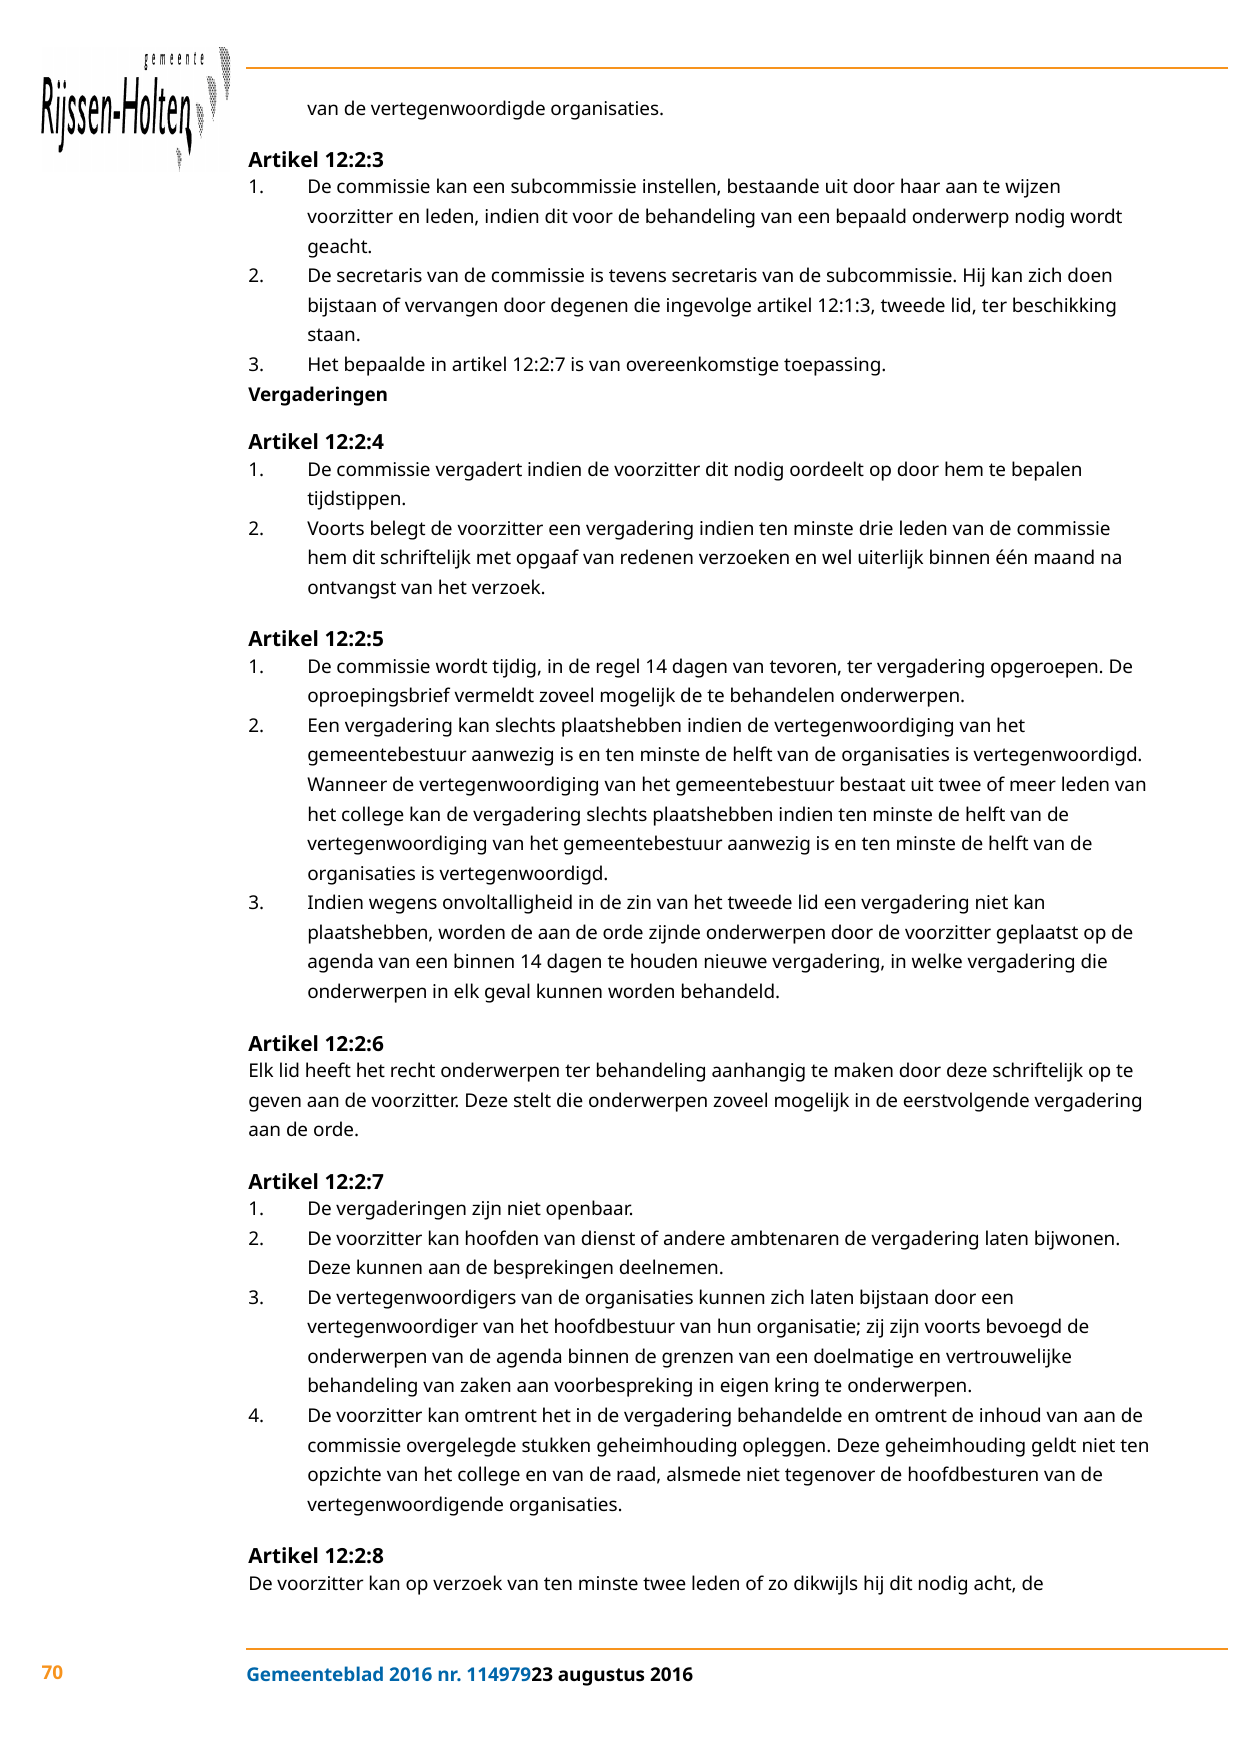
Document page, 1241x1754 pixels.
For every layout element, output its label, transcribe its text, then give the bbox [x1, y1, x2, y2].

text Artikel 12:2:7 [248, 1167, 1152, 1195]
list De voorzitter kan omtrent het in de vergadering behandelde en omtrent de inhoud van aan de commissie overgelegde stukken geheimhouding opleggen. Deze geheimhouding geldt niet ten opzichte van het college en van de raad, alsmede niet tegenover de hoofdbesturen van de vertegenwoordigende organisaties. [248, 1402, 1152, 1517]
text Artikel 12:2:6 [248, 1029, 1152, 1057]
list De secretaris van de commissie is tevens secretaris van de subcommissie. Hij kan zich doen bijstaan of vervangen door degenen die ingevolge artikel 12:1:3, tweede lid, ter beschikking staan. [248, 262, 1152, 347]
list De commissie kan een subcommissie instellen, bestaande uit door haar aan te wijzen voorzitter en leden, indien dit voor de behandeling van een bepaald onderwerp nodig wordt geacht. [248, 174, 1152, 258]
text Artikel 12:2:5 [248, 624, 1152, 653]
list De commissie wordt tijdig, in de regel 14 dagen van tevoren, ter vergadering opgeroepen. De oproepingsbrief vermeldt zoveel mogelijk de te behandelen onderwerpen. [248, 653, 1152, 708]
picture [41, 47, 231, 172]
list De voorzitter kan hoofden van dienst of andere ambtenaren de vergadering laten bijwonen. Deze kunnen aan de besprekingen deelnemen. [248, 1225, 1152, 1280]
text Artikel 12:2:8 [248, 1541, 1152, 1570]
list Indien wegens onvoltalligheid in de zin van het tweede lid een vergadering niet kan plaatshebben, worden de aan de orde zijnde onderwerpen door de voorzitter geplaatst op de agenda van een binnen 14 dagen te houden nieuwe vergadering, in welke vergadering die onderwerpen in elk geval kunnen worden behandeld. [248, 889, 1152, 1004]
list van de vertegenwoordigde organisaties. [248, 95, 1152, 121]
text De voorzitter kan op verzoek van ten minste twee leden of zo dikwijls hij dit nodig acht, de [248, 1570, 1152, 1596]
text Elk lid heeft het recht onderwerpen ter behandeling aanhangig te maken door deze schriftelijk op te geven aan de voorzitter. Deze stelt die onderwerpen zoveel mogelijk in de eerstvolgende vergadering aan de orde. [248, 1057, 1152, 1142]
list Het bepaalde in artikel 12:2:7 is van overeenkomstige toepassing. [248, 351, 1152, 377]
list De vertegenwoordigers van de organisaties kunnen zich laten bijstaan door een vertegenwoordiger van het hoofdbestuur van hun organisatie; zij zijn voorts bevoegd de onderwerpen van de agenda binnen de grenzen van een doelmatige en vertrouwelijke behandeling van zaken aan voorbespreking in eigen kring te onderwerpen. [248, 1284, 1152, 1398]
list De commissie vergadert indien de voorzitter dit nodig oordeelt op door hem te bepalen tijdstippen. [248, 456, 1152, 511]
list Een vergadering kan slechts plaatshebben indien de vertegenwoordiging van het gemeentebestuur aanwezig is en ten minste de helft van de organisaties is vertegenwoordigd. Wanneer de vertegenwoordiging van het gemeentebestuur bestaat uit twee of meer leden van het college kan de vergadering slechts plaatshebben indien ten minste de helft van de vertegenwoordiging van het gemeentebestuur aanwezig is en ten minste de helft van de organisaties is vertegenwoordigd. [248, 712, 1152, 886]
text Artikel 12:2:4 [248, 427, 1152, 456]
list Voorts belegt de voorzitter een vergadering indien ten minste drie leden van de commissie hem dit schriftelijk met opgaaf van redenen verzoeken en wel uiterlijk binnen één maand na ontvangst van het verzoek. [248, 515, 1152, 600]
list De vergaderingen zijn niet openbaar. [248, 1195, 1152, 1221]
text Artikel 12:2:3 [248, 145, 1152, 174]
text Vergaderingen [248, 381, 1152, 406]
